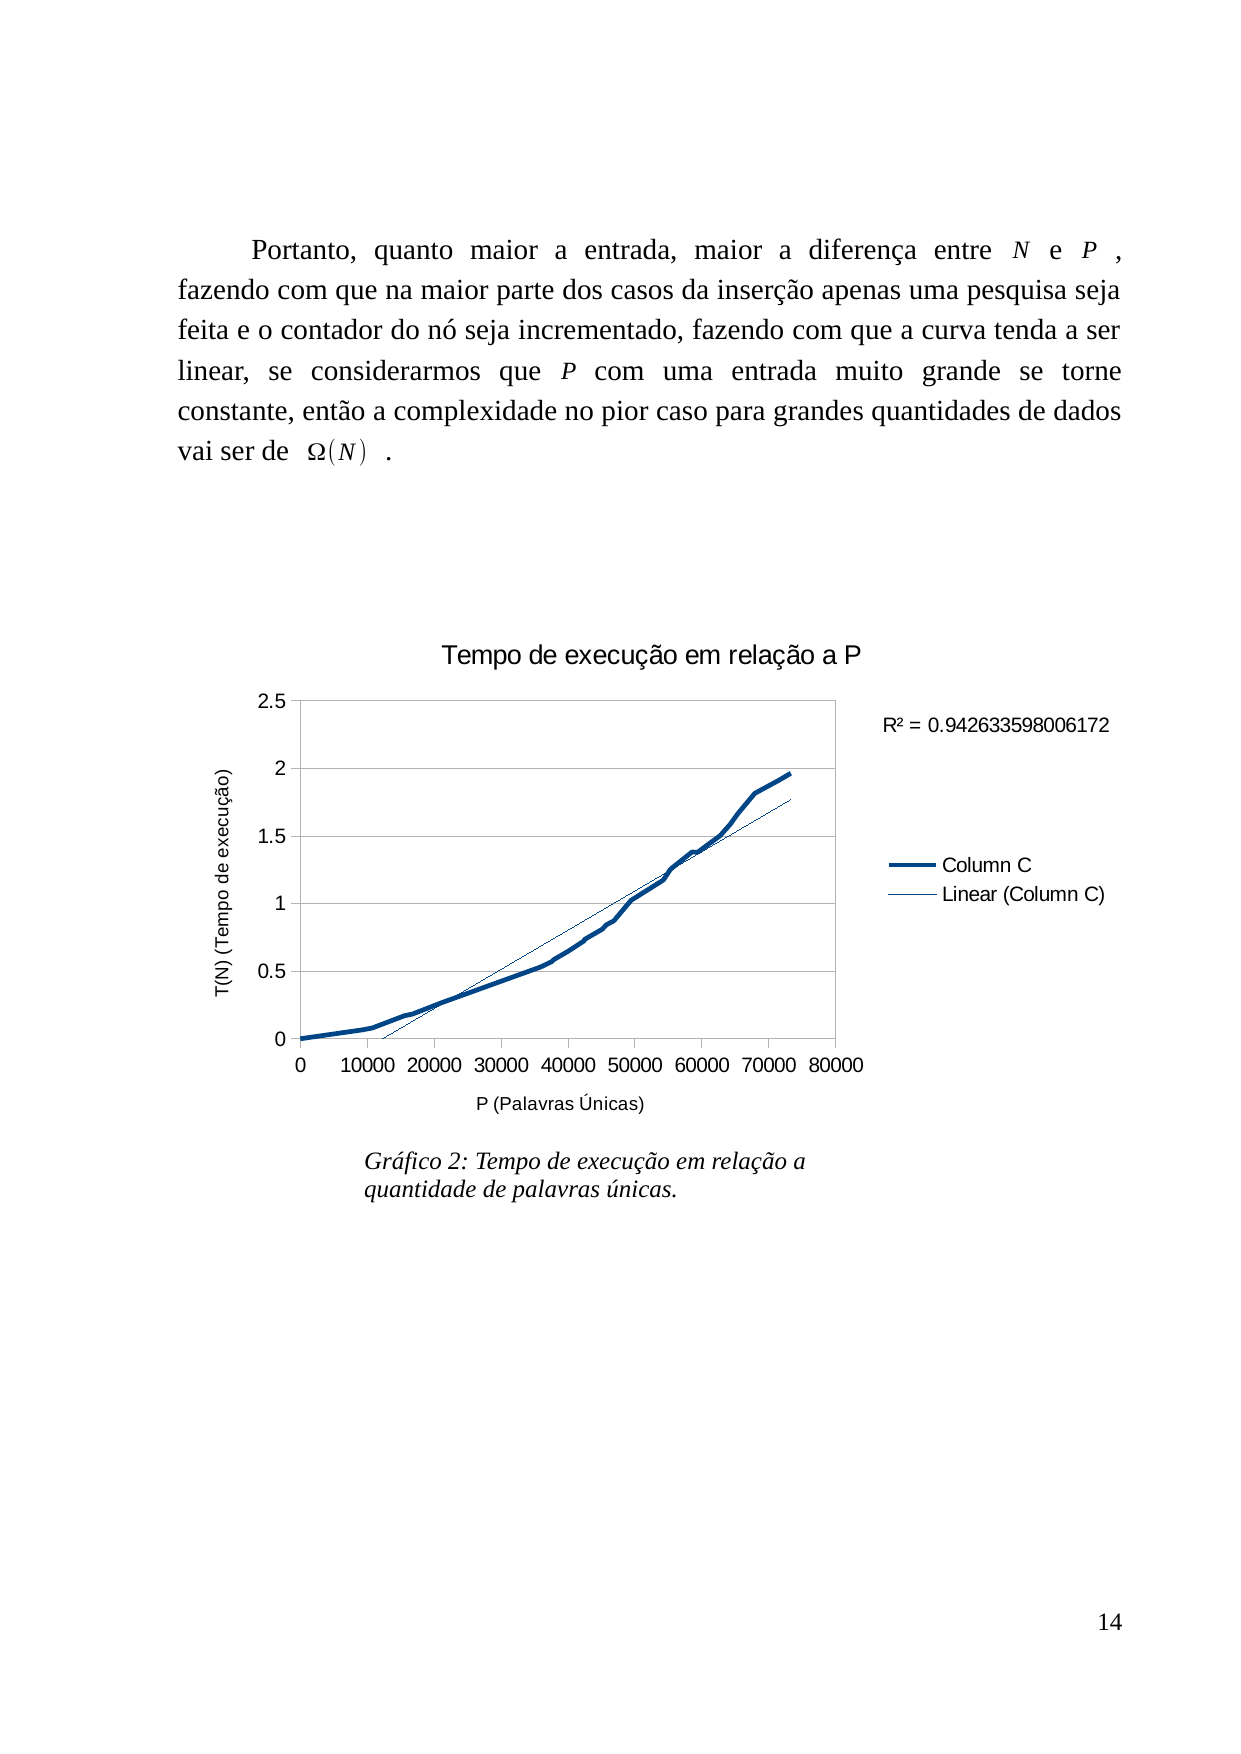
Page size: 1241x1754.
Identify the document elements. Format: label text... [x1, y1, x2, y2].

text Portanto, quanto maior a entrada, maior a diferença entree, fazendo com que na maior parte dos casos da inserção apenas uma pesquisa seja feita e o contador do nó seja incrementado, fazendo com que a curva tenda a ser linear, se considerarmos quecom uma entrada muito grande se torne constante, então a complexidade no pior caso para grandes quantidades de dados vai ser de. [177, 232, 1122, 467]
